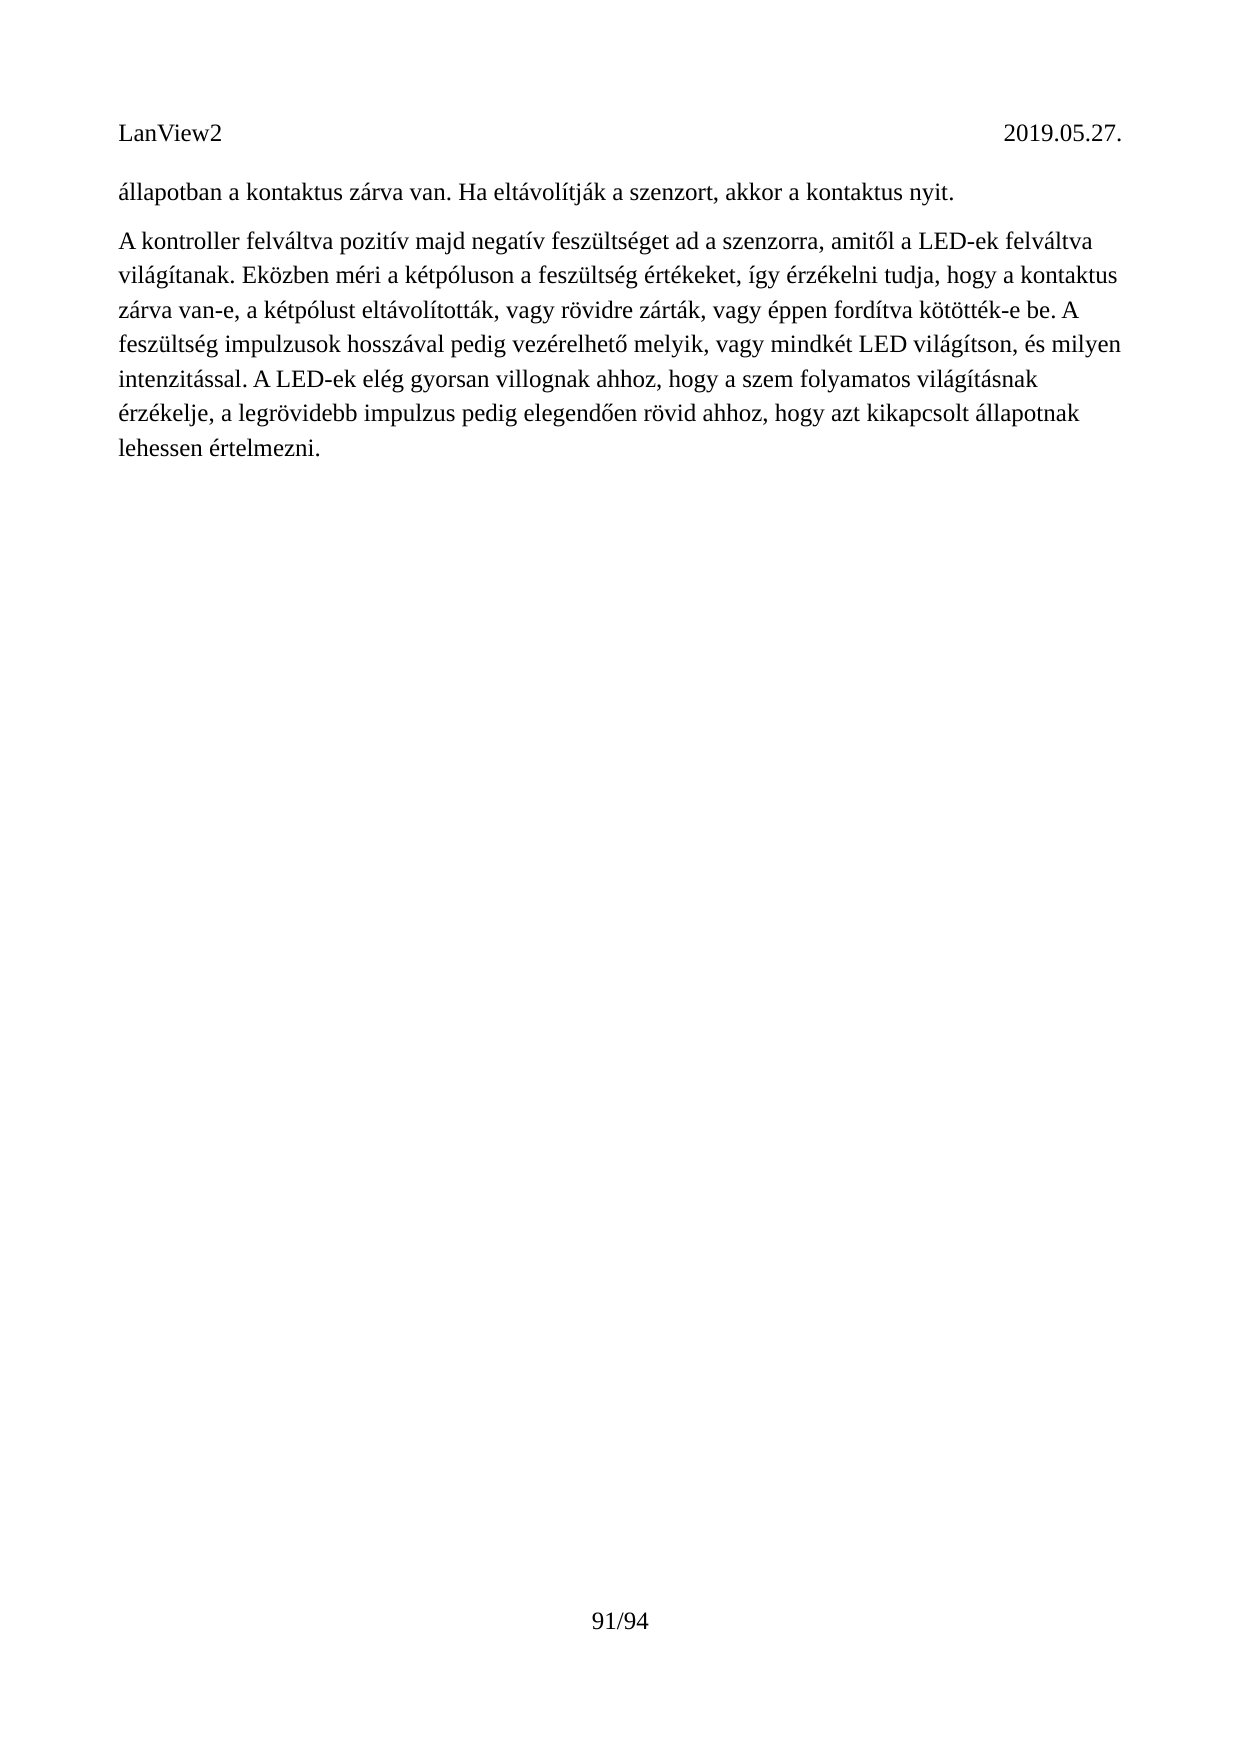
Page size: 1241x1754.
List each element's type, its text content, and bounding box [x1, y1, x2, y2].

text állapotban a kontaktus zárva van. Ha eltávolítják a szenzort, akkor a kontaktus nyit. [118, 177, 1122, 206]
text A kontroller felváltva pozitív majd negatív feszültséget ad a szenzorra, amitől a LED-ek felváltva világítanak. Eközben méri a kétpóluson a feszültség értékeket, így érzékelni tudja, hogy a kontaktus zárva van-e, a kétpólust eltávolították, vagy rövidre zárták, vagy éppen fordítva kötötték-e be. A feszültség impulzusok hosszával pedig vezérelhető melyik, vagy mindkét LED világítson, és milyen intenzitással. A LED-ek elég gyorsan villognak ahhoz, hogy a szem folyamatos világításnak érzékelje, a legrövidebb impulzus pedig elegendően rövid ahhoz, hogy azt kikapcsolt állapotnak lehessen értelmezni. [118, 226, 1122, 462]
